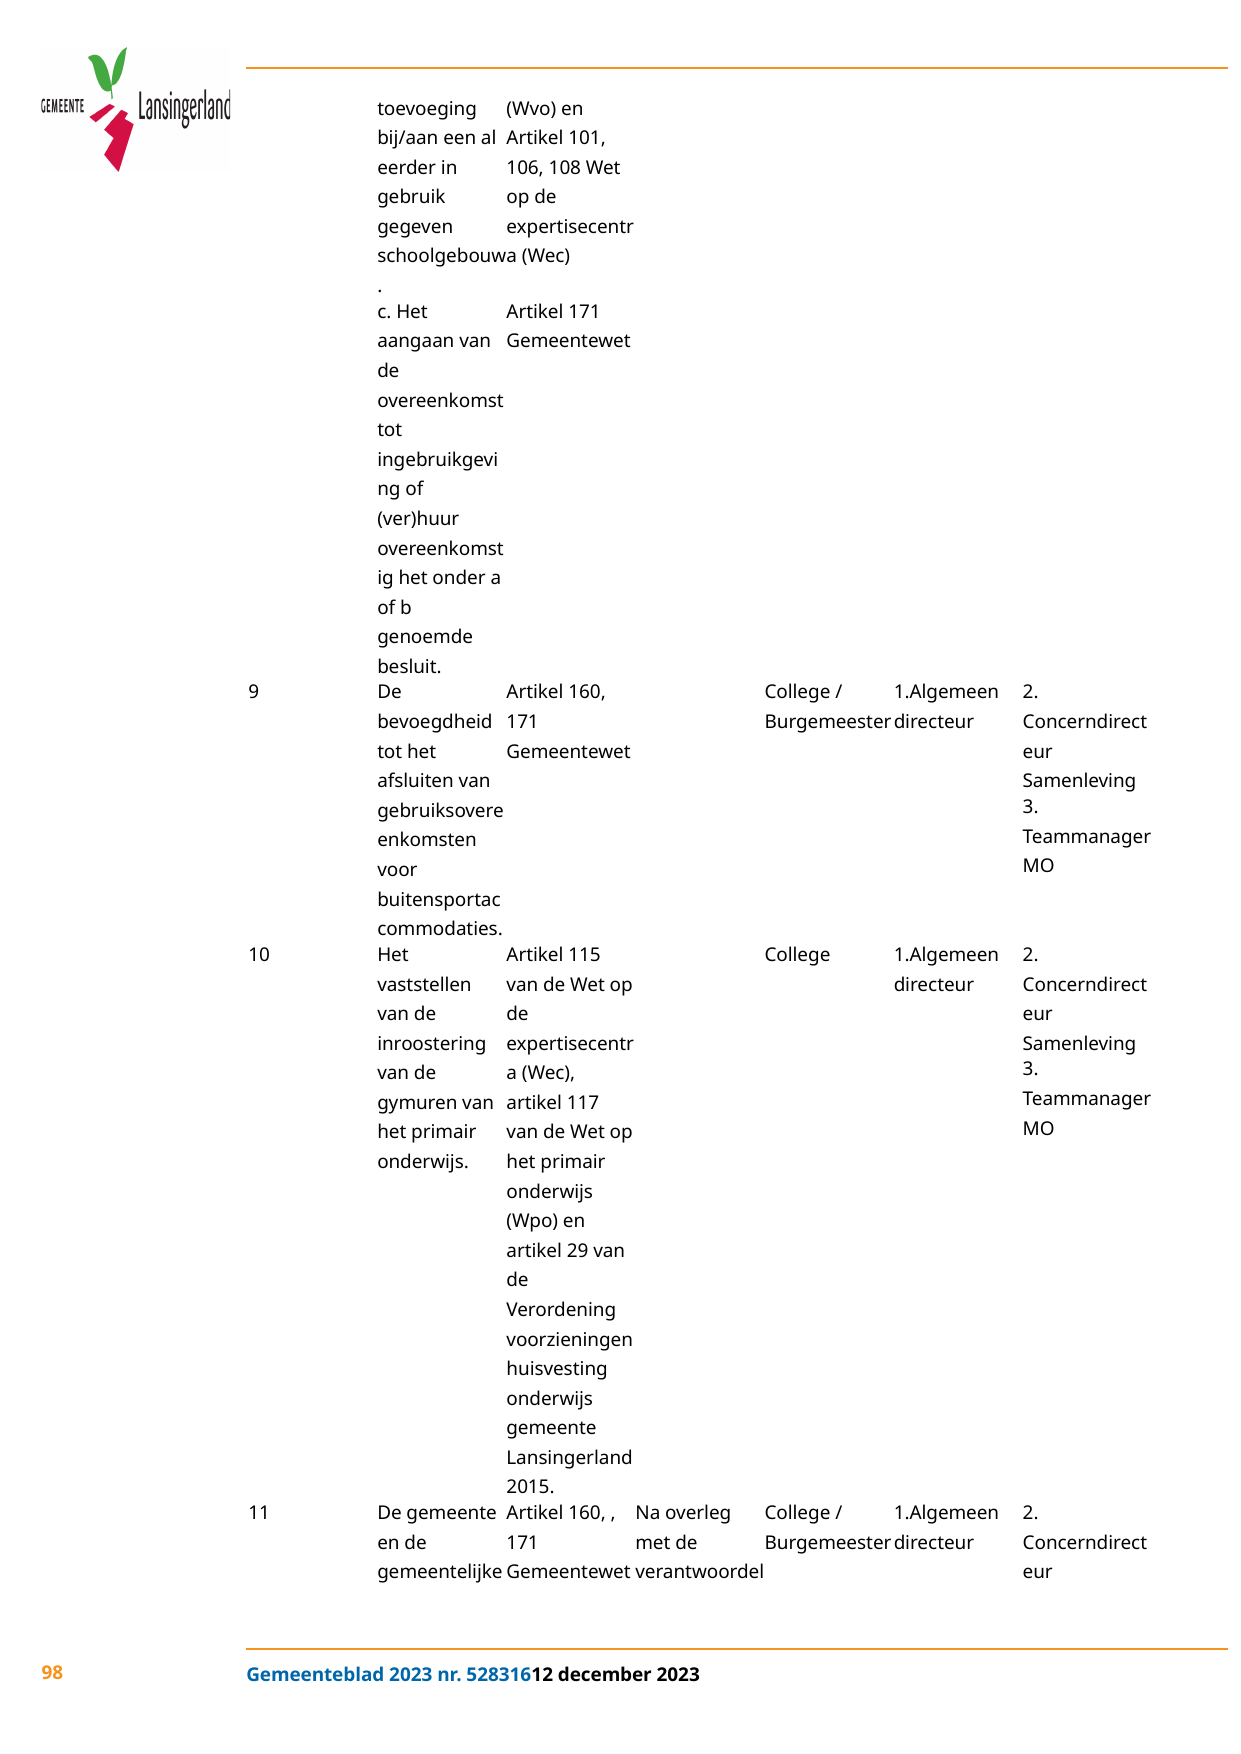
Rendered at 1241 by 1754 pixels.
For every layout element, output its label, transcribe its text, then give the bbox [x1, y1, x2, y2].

table_cell 2. Concerndirecteur [1023, 1499, 1152, 1584]
table_cell Het vaststellen van de inroostering van de gymuren van het primair onderwijs. [377, 941, 506, 1499]
picture [41, 47, 231, 172]
table_cell 1.Algemeen directeur [894, 941, 1022, 1499]
table_cell De gemeente en de gemeentelijke [377, 1499, 506, 1584]
table_cell toevoeging bij/aan een al eerder in gebruik gegeven schoolgebouw. [377, 95, 506, 298]
table_cell 2. Concerndirecteur Samenleving [1023, 679, 1152, 793]
table_cell Artikel 115 van de Wet op de expertisecentra (Wec), artikel 117 van de Wet op het primair onderwijs (Wpo) en artikel 29 van de Verordening voorzieningen huisvesting onderwijs gemeente Lansingerland 2015. [506, 941, 635, 1499]
table_cell 1.Algemeen directeur [894, 1499, 1022, 1584]
table_cell College / Burgemeester [764, 679, 893, 941]
table_cell [635, 941, 764, 1499]
table_cell College / Burgemeester [764, 1499, 893, 1584]
table_cell [248, 95, 377, 679]
table_cell 11 [248, 1499, 377, 1584]
table_cell [894, 95, 1022, 679]
table_cell De bevoegdheid tot het afsluiten van gebruiksovereenkomsten voor buitensportaccommodaties. [377, 679, 506, 941]
table_cell Artikel 160, 171 Gemeentewet [506, 679, 635, 941]
table_cell [635, 679, 764, 941]
table_cell 10 [248, 941, 377, 1499]
table_cell (Wvo) en Artikel 101, 106, 108 Wet op de expertisecentra (Wec) [506, 95, 635, 298]
table_cell 2. Concerndirecteur Samenleving [1023, 941, 1152, 1056]
table_cell [635, 95, 764, 679]
table_cell 3. Teammanager MO [1023, 793, 1152, 941]
table_cell [764, 95, 893, 679]
table_cell 1.Algemeen directeur [894, 679, 1022, 941]
table_cell Na overleg met de verantwoordel [635, 1499, 764, 1584]
table_cell College [764, 941, 893, 1499]
table_cell [1023, 95, 1152, 679]
table_cell Artikel 160, , 171 Gemeentewet [506, 1499, 635, 1584]
table_cell c. Het aangaan van de overeenkomst tot ingebruikgeving of (ver)huur overeenkomstig het onder a of b genoemde besluit. [377, 298, 506, 679]
table_cell Artikel 171 Gemeentewet [506, 298, 635, 679]
table_cell 9 [248, 679, 377, 941]
table_cell 3. Teammanager MO [1023, 1056, 1152, 1499]
